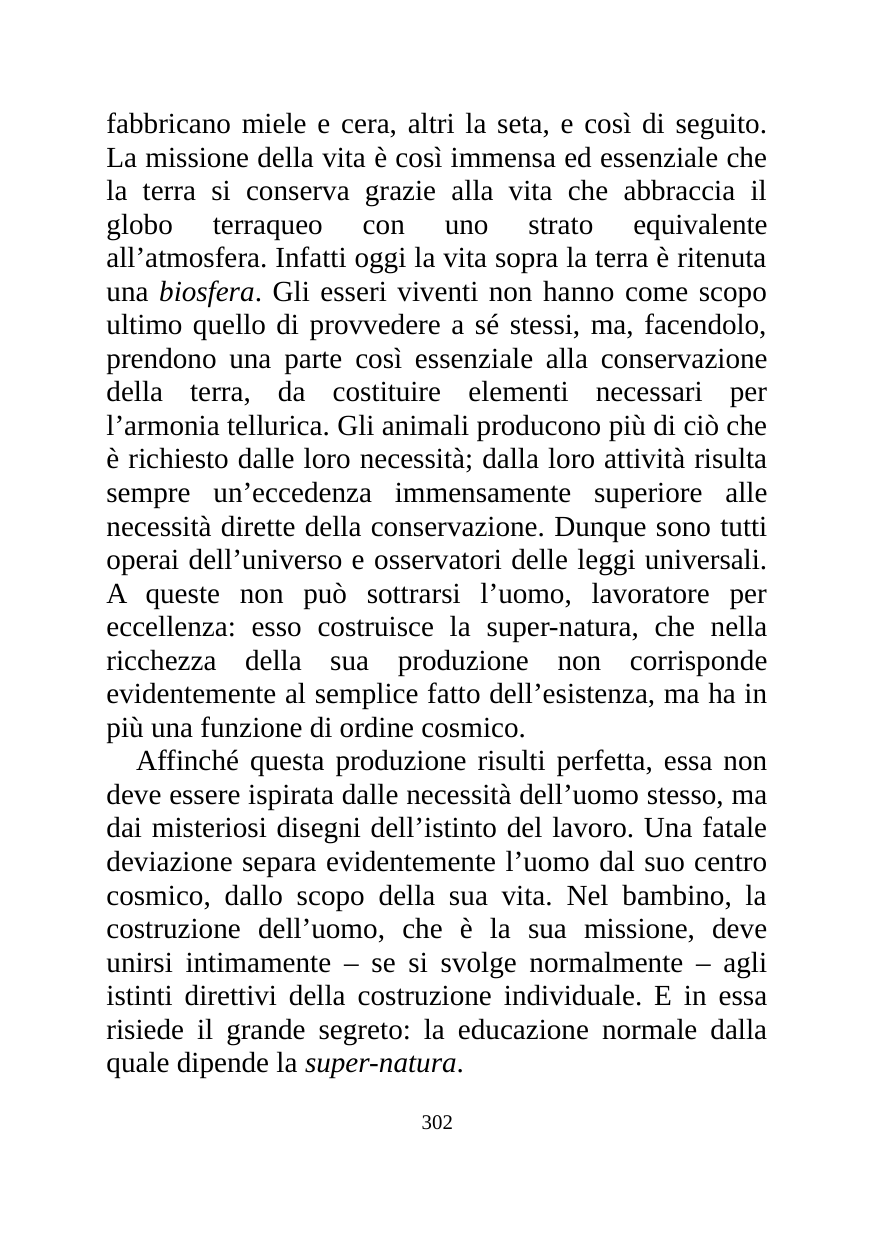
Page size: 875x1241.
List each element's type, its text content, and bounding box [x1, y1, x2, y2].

text Affinché questa produzione risulti perfetta, essa non deve essere ispirata dalle necessità dell’uomo stesso, ma dai misteriosi disegni dell’istinto del lavoro. Una fatale deviazione separa evidentemente l’uomo dal suo centro cosmico, dallo scopo della sua vita. Nel bambino, la costruzione dell’uomo, che è la sua missione, deve unirsi intimamente – se si svolge normalmente – agli istinti direttivi della costruzione individuale. E in essa risiede il grande segreto: la educazione normale dalla quale dipende la super-natura. [106, 743, 768, 1079]
text fabbricano miele e cera, altri la seta, e così di seguito. La missione della vita è così immensa ed essenziale che la terra si conserva grazie alla vita che abbraccia il globo terraqueo con uno strato equivalente all’atmosfera. Infatti oggi la vita sopra la terra è ritenuta una biosfera. Gli esseri viventi non hanno come scopo ultimo quello di provvedere a sé stessi, ma, facendolo, prendono una parte così essenziale alla conservazione della terra, da costituire elementi necessari per l’armonia tellurica. Gli animali producono più di ciò che è richiesto dalle loro necessità; dalla loro attività risulta sempre un’eccedenza immensamente superiore alle necessità dirette della conservazione. Dunque sono tutti operai dell’universo e osservatori delle leggi universali. A queste non può sottrarsi l’uomo, lavoratore per eccellenza: esso costruisce la super-natura, che nella ricchezza della sua produzione non corrisponde evidentemente al semplice fatto dell’esistenza, ma ha in più una funzione di ordine cosmico. [106, 106, 768, 743]
